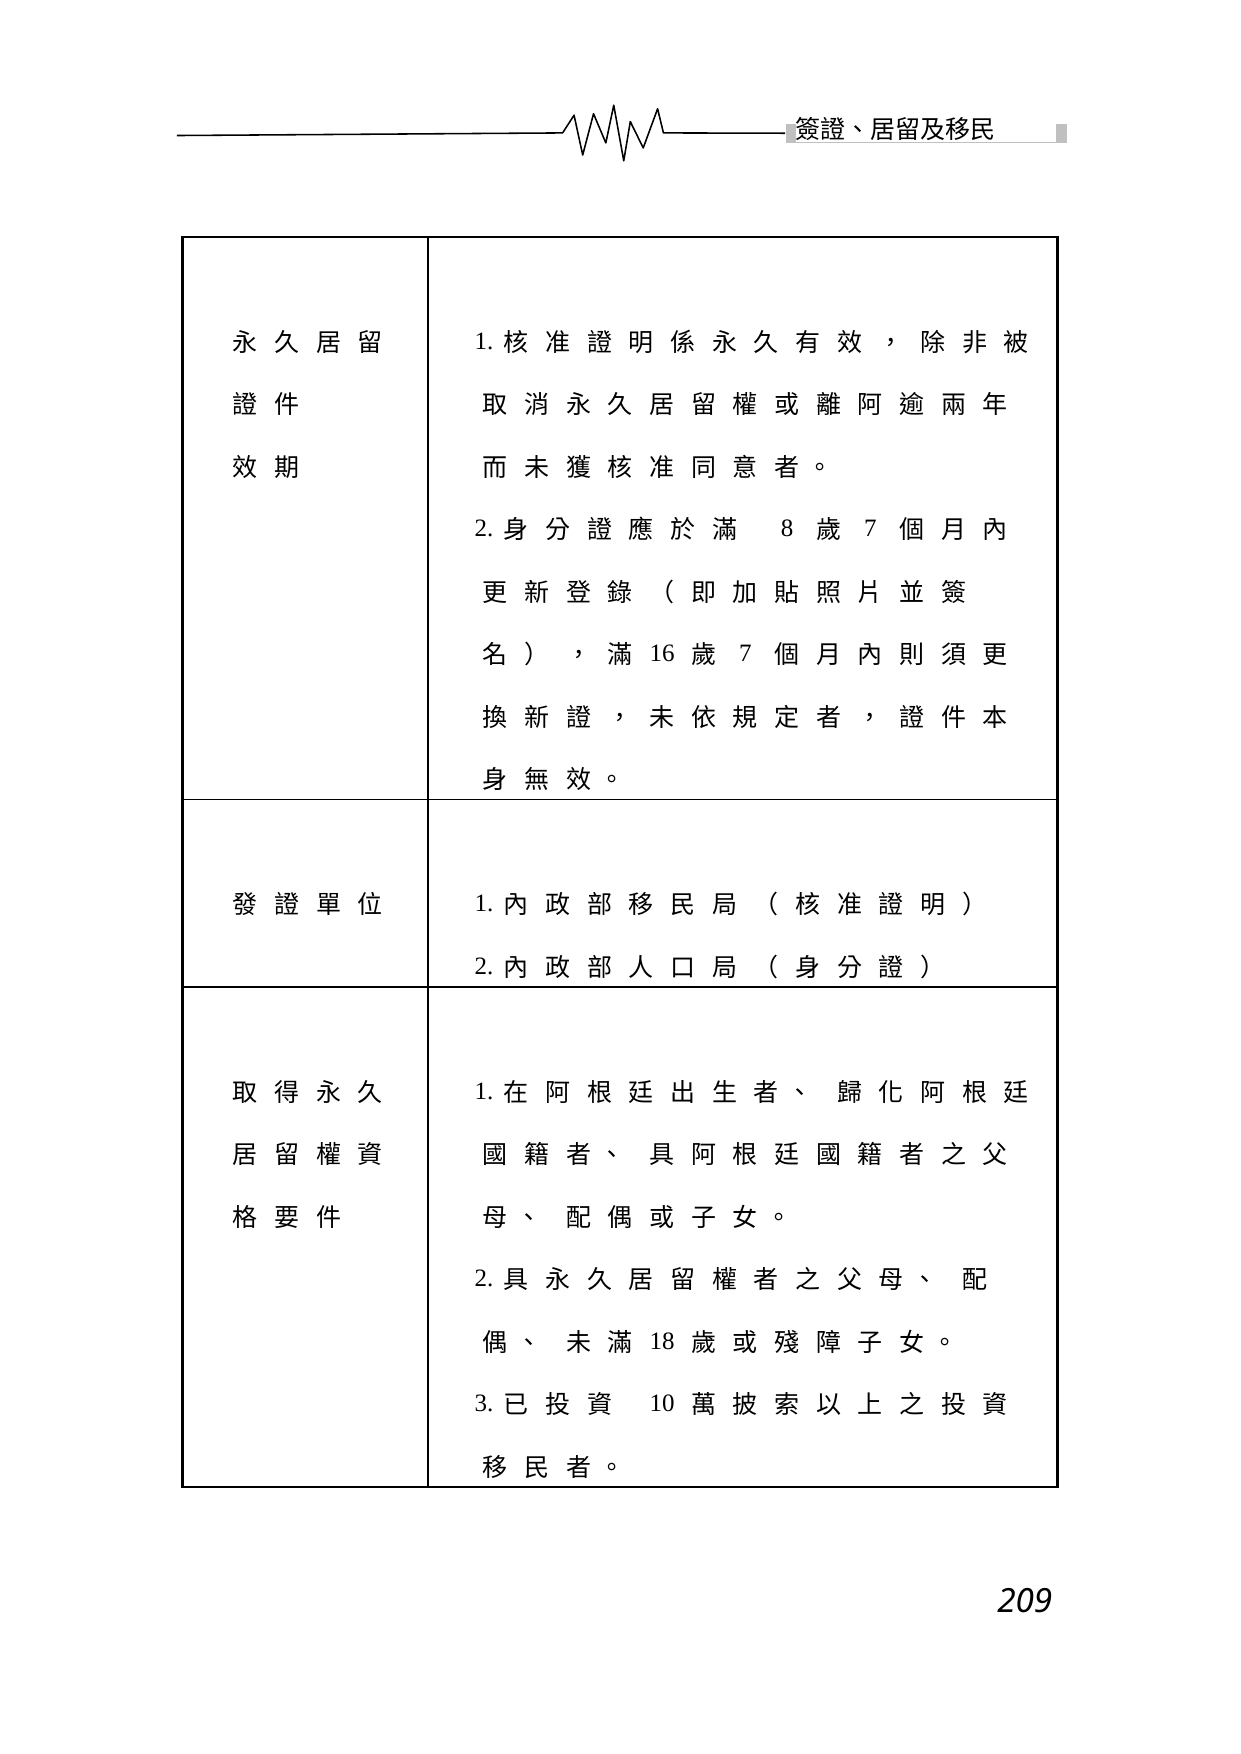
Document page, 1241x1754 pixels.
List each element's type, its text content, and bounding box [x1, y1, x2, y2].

table_cell 1. 在阿根廷出生者、歸化阿根廷國籍者、具阿根廷國籍者之父母、配偶或子女。 2. 具永久居留權者之父母、配偶、未滿18歲或殘障子女。 3. 已投資10萬披索以上之投資移民者。 [429, 988, 1056, 1486]
table_cell 1. 內政部移民局（核准證明） 2. 內政部人口局（身分證） [429, 800, 1056, 986]
table_cell 發證單位 [184, 800, 427, 986]
table_cell 永久居留證件 效期 [184, 238, 427, 799]
table_cell 1. 核准證明係永久有效，除非被取消永久居留權或離阿逾兩年而未獲核准同意者。 2. 身分證應於滿8歲7個月內更新登錄（即加貼照片並簽名），滿16歲7個月內則須更換新證，未依規定者，證件本身無效。 [429, 238, 1056, 799]
table_cell 取得永久居留權資格要件 [184, 988, 427, 1486]
